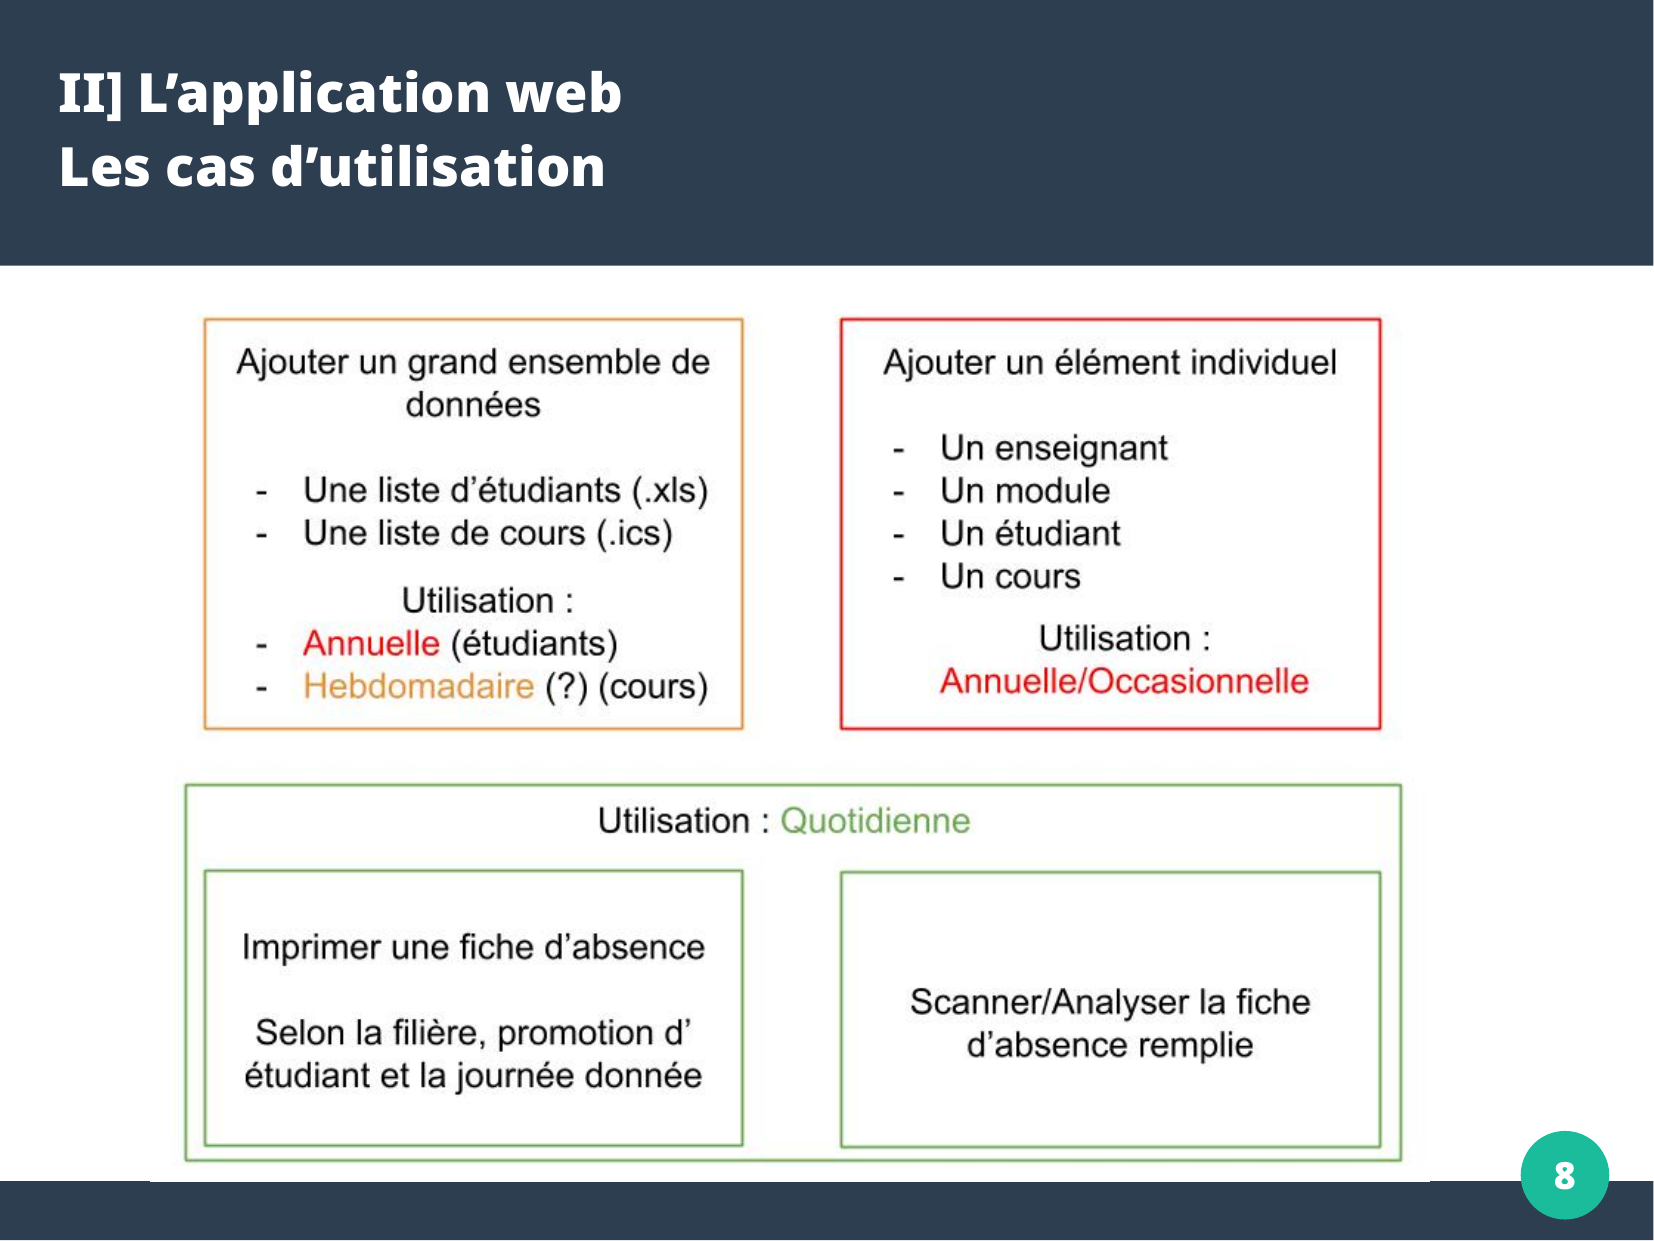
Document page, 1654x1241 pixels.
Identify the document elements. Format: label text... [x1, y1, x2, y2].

title II] L’application web Les cas d’utilisation [59, 49, 1595, 207]
picture [150, 267, 1430, 1182]
